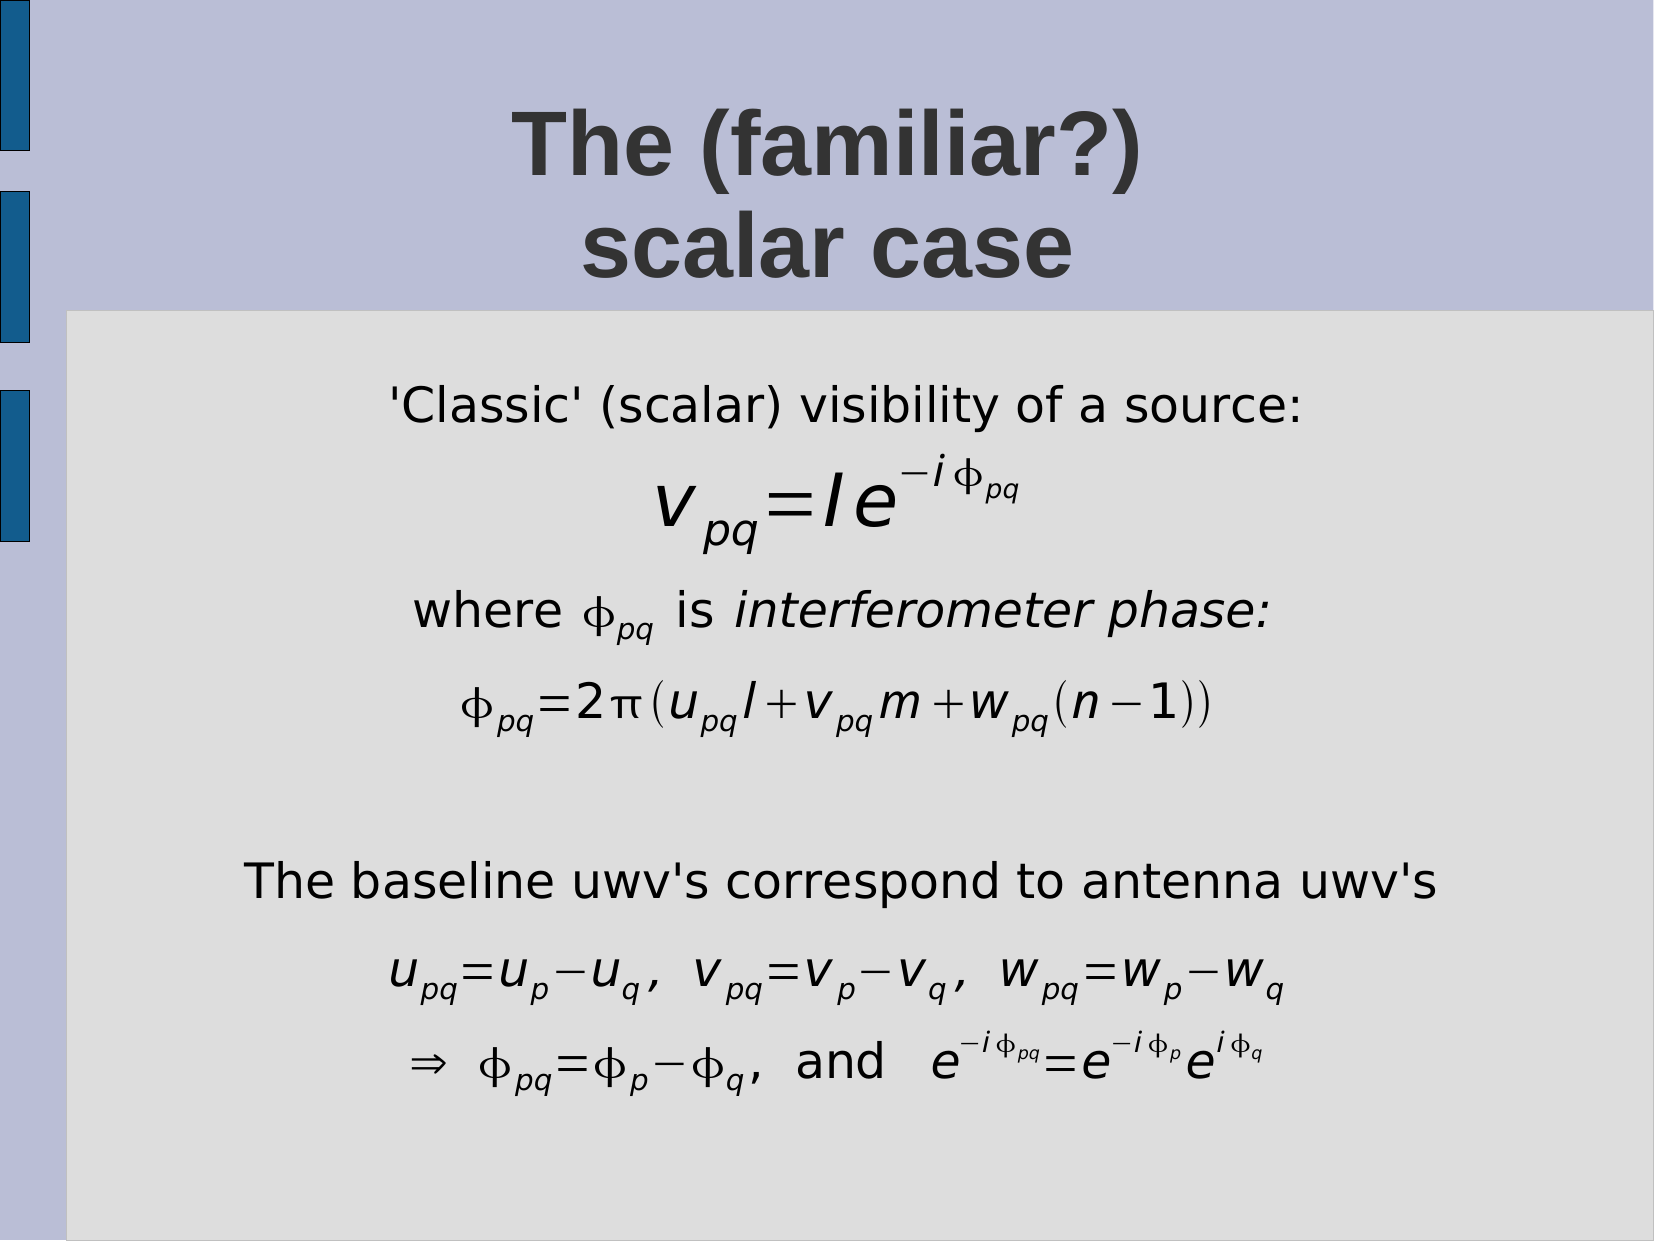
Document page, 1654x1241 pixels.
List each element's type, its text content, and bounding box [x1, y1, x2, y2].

title The (familiar?) scalar case [121, 87, 1534, 302]
chart [236, 354, 1437, 1187]
